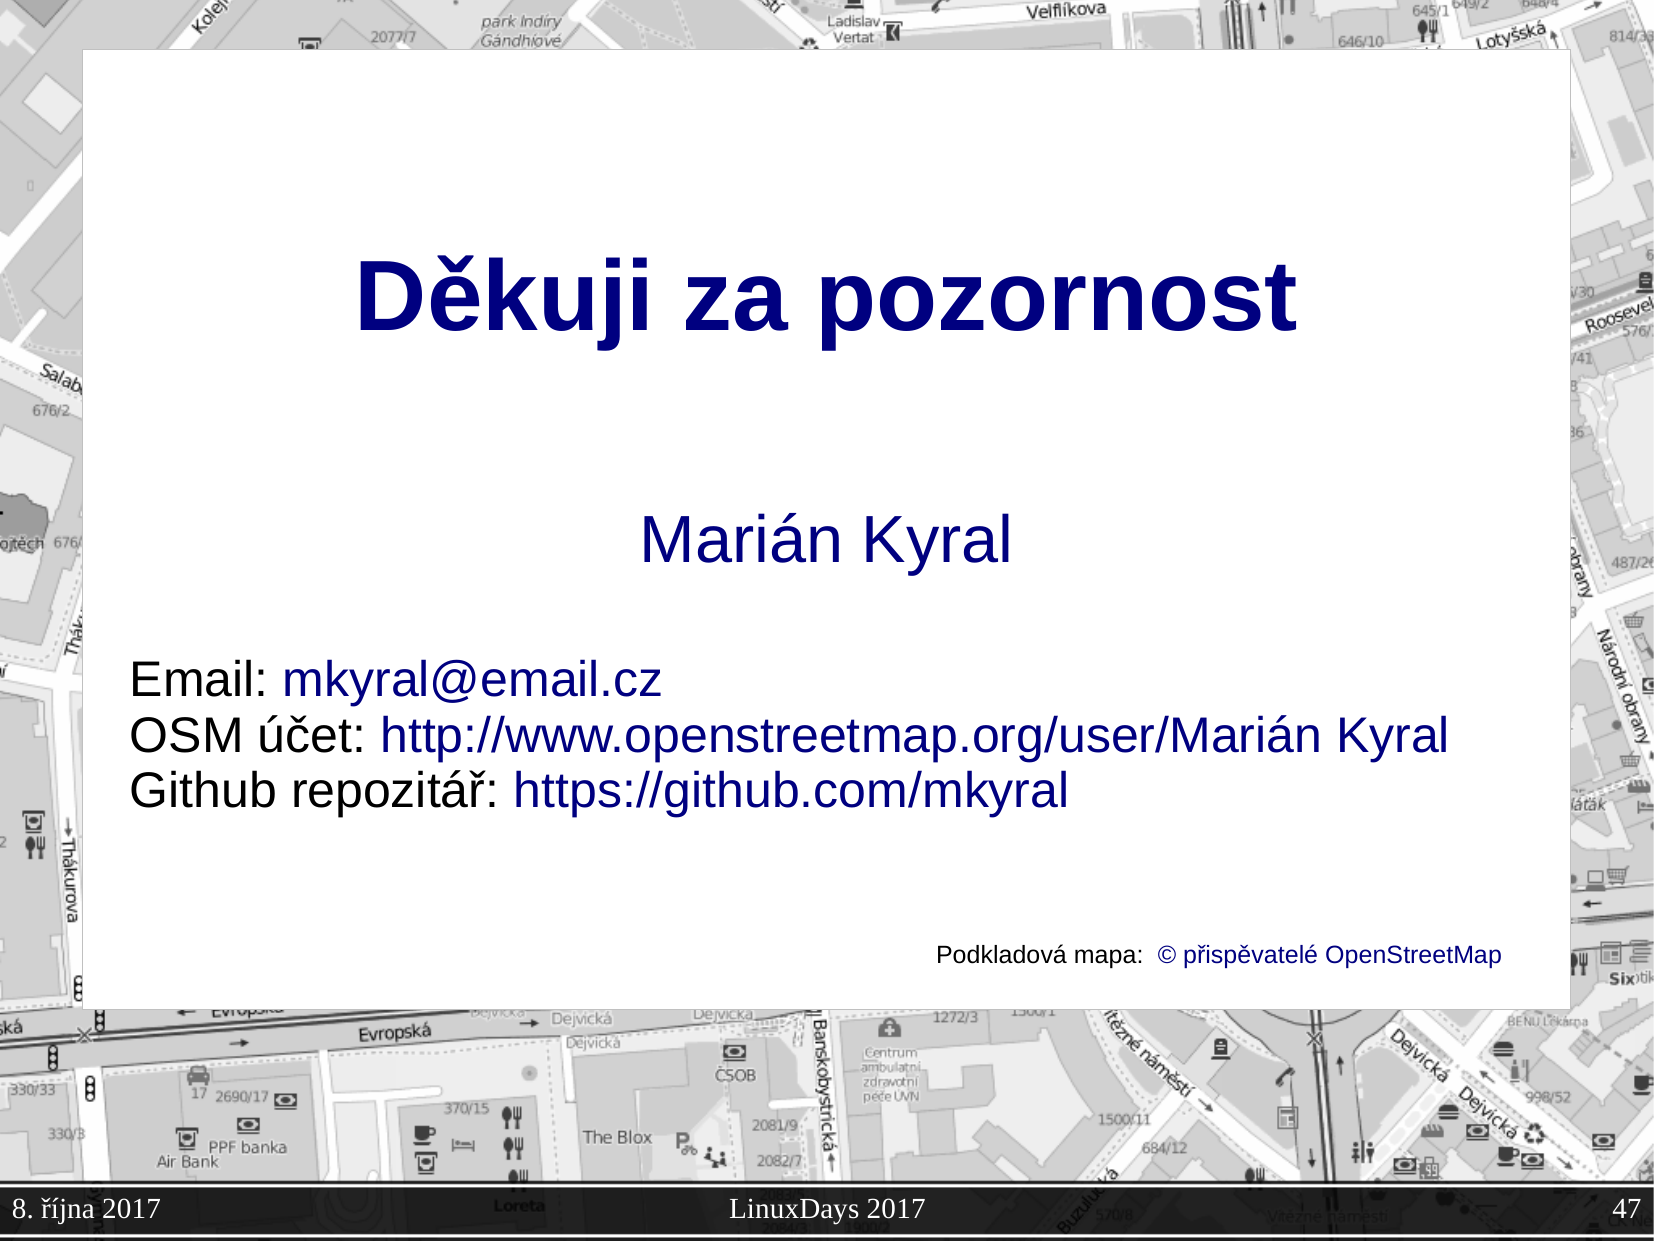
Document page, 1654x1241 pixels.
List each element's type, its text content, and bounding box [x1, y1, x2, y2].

subtitle Děkuji za pozornost Marián Kyral Email: mkyral@email.cz OSM účet: http://www.openstreetmap.org/user/Marián Kyral Github repozitář: https://github.com/mkyral [82, 49, 1571, 1010]
text_box Podkladová mapa: © přispěvatelé OpenStreetMap [921, 933, 1560, 984]
picture [0, 0, 1654, 1241]
